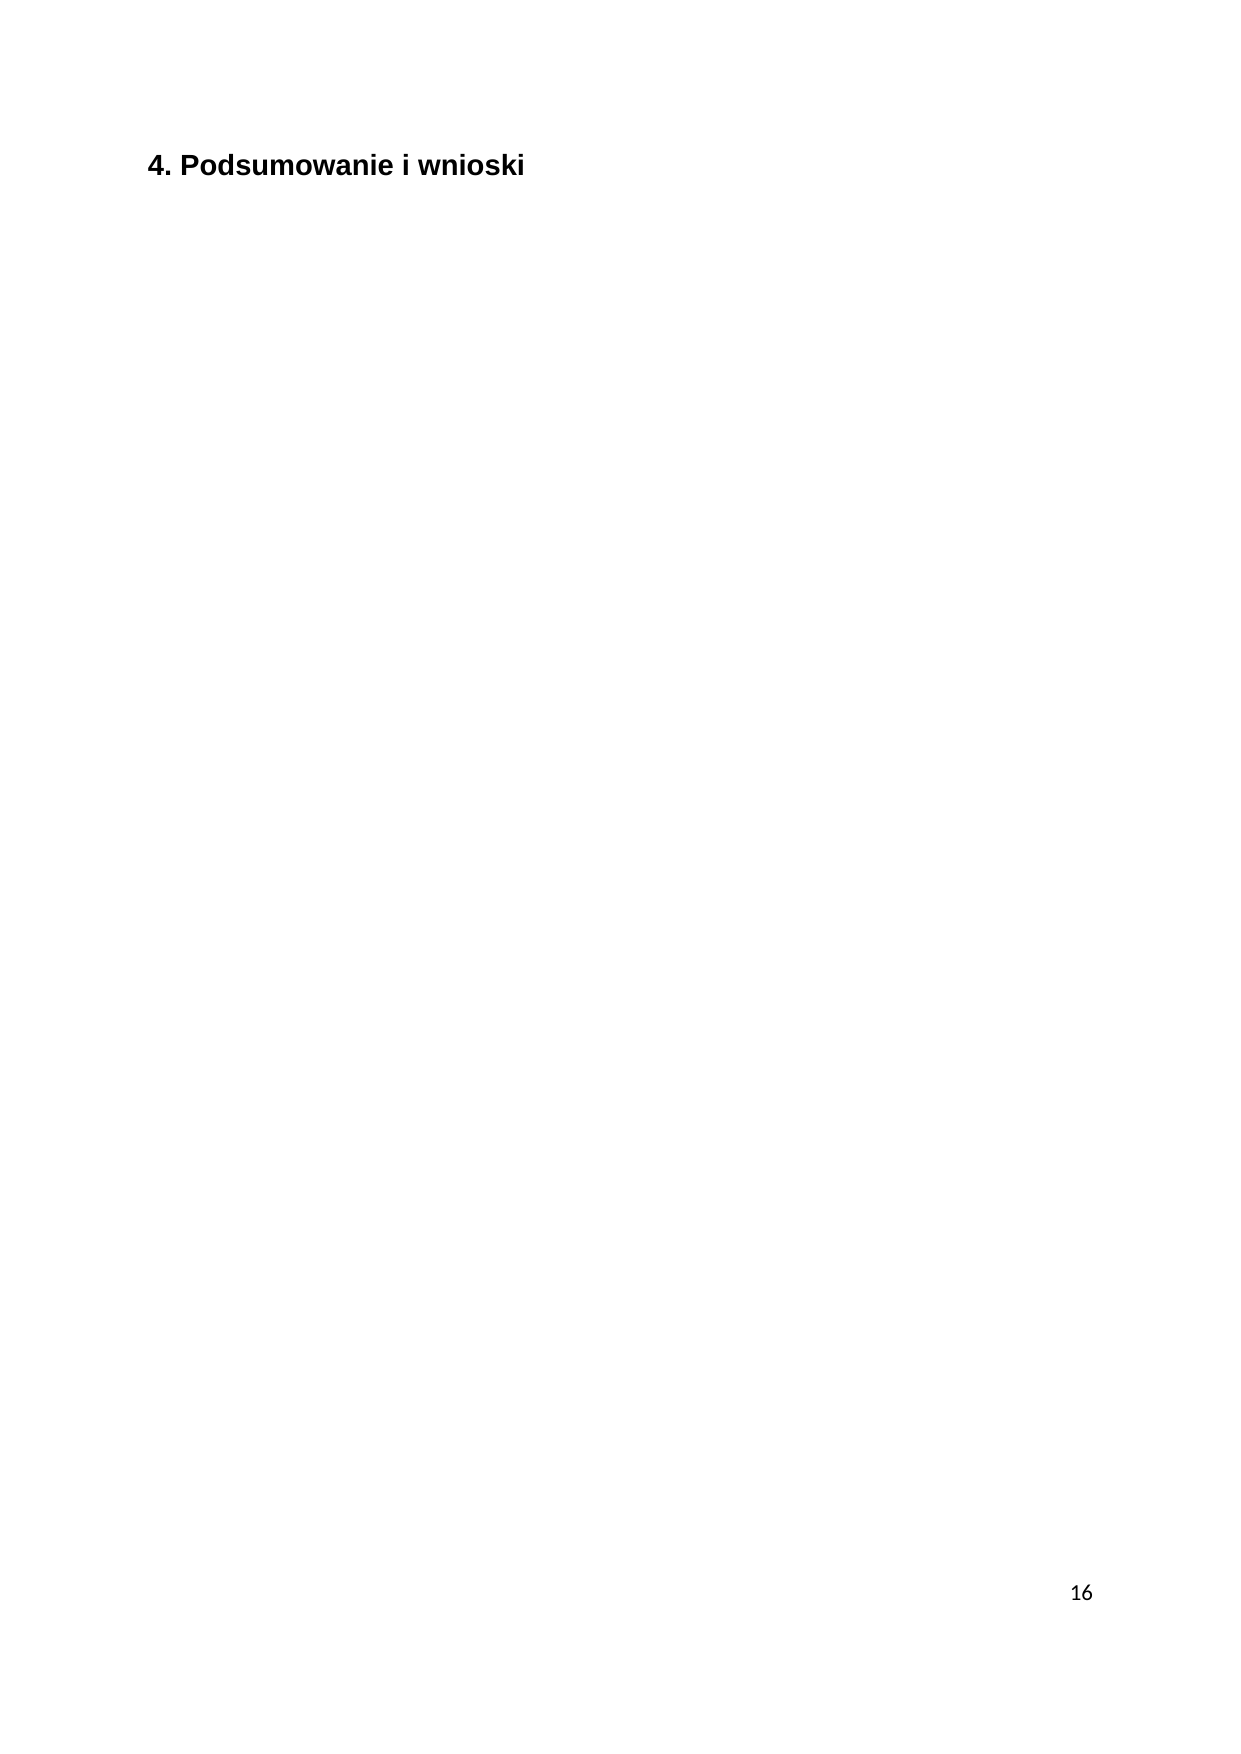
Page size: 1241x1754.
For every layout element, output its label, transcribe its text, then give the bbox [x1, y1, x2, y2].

text 4. Podsumowanie i wnioski [148, 148, 1093, 181]
